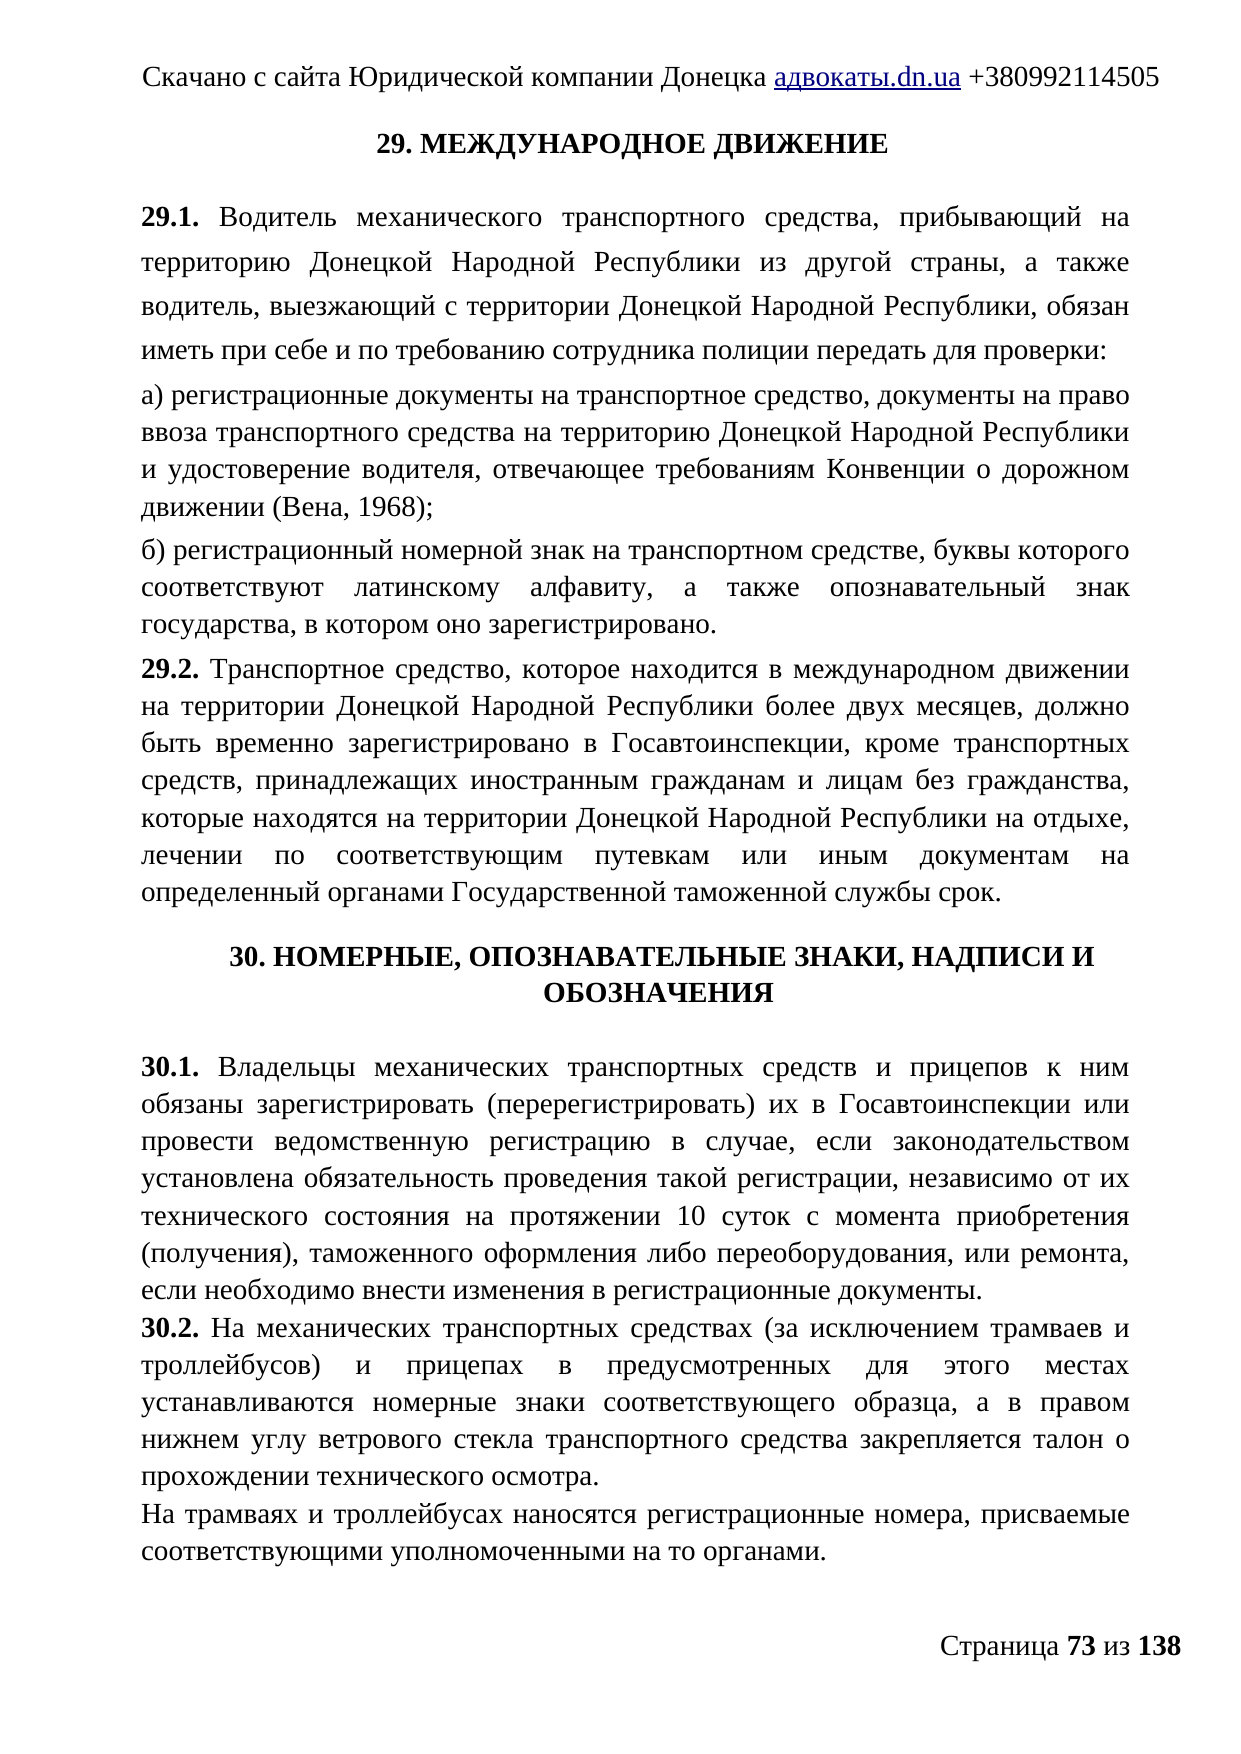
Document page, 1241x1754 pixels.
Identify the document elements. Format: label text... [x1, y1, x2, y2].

subtitle 29. МЕЖДУНАРОДНОЕ ДВИЖЕНИЕ [187, 126, 1085, 160]
subtitle 30. НОМЕРНЫЕ, ОПОЗНАВАТЕЛЬНЫЕ ЗНАКИ, НАДПИСИ И ОБОЗНАЧЕНИЯ [187, 939, 1137, 1009]
text 30.2. На механических транспортных средствах (за исключением трамваев и троллейбусов) и прицепах в предусмотренных для этого местах устанавливаются номерные знаки соответствующего образца, а в правом нижнем углу ветрового стекла транспортного средства закрепляется талон о прохождении технического осмотра. [141, 1310, 1130, 1492]
text а) регистрационные документы на транспортное средство, документы на право ввоза транспортного средства на территорию Донецкой Народной Республики и удостоверение водителя, отвечающее требованиям Конвенции о дорожном движении (Вена, 1968); [141, 377, 1130, 522]
text 30.1. Владельцы механических транспортных средств и прицепов к ним обязаны зарегистрировать (перерегистрировать) их в Госавтоинспекции или провести ведомственную регистрацию в случае, если законодательством установлена обязательность проведения такой регистрации, независимо от их технического состояния на протяжении 10 суток с момента приобретения (получения), таможенного оформления либо переоборудования, или ремонта, если необходимо внести изменения в регистрационные документы. [141, 1049, 1130, 1306]
text 29.2. Транспортное средство, которое находится в международном движении на территории Донецкой Народной Республики более двух месяцев, должно быть временно зарегистрировано в Госавтоинспекции, кроме транспортных средств, принадлежащих иностранным гражданам и лицам без гражданства, которые находятся на территории Донецкой Народной Республики на отдыхе, лечении по соответствующим путевкам или иным документам на определенный органами Государственной таможенной службы срок. [141, 651, 1130, 908]
text 29.1. Водитель механического транспортного средства, прибывающий на территорию Донецкой Народной Республики из другой страны, а также водитель, выезжающий с территории Донецкой Народной Республики, обязан иметь при себе и по требованию сотрудника полиции передать для проверки: [141, 199, 1130, 366]
text б) регистрационный номерной знак на транспортном средстве, буквы которого соответствуют латинскому алфавиту, а также опознавательный знак государства, в котором оно зарегистрировано. [141, 532, 1130, 640]
text На трамваях и троллейбусах наносятся регистрационные номера, присваемые соответствующими уполномоченными на то органами. [141, 1496, 1130, 1567]
